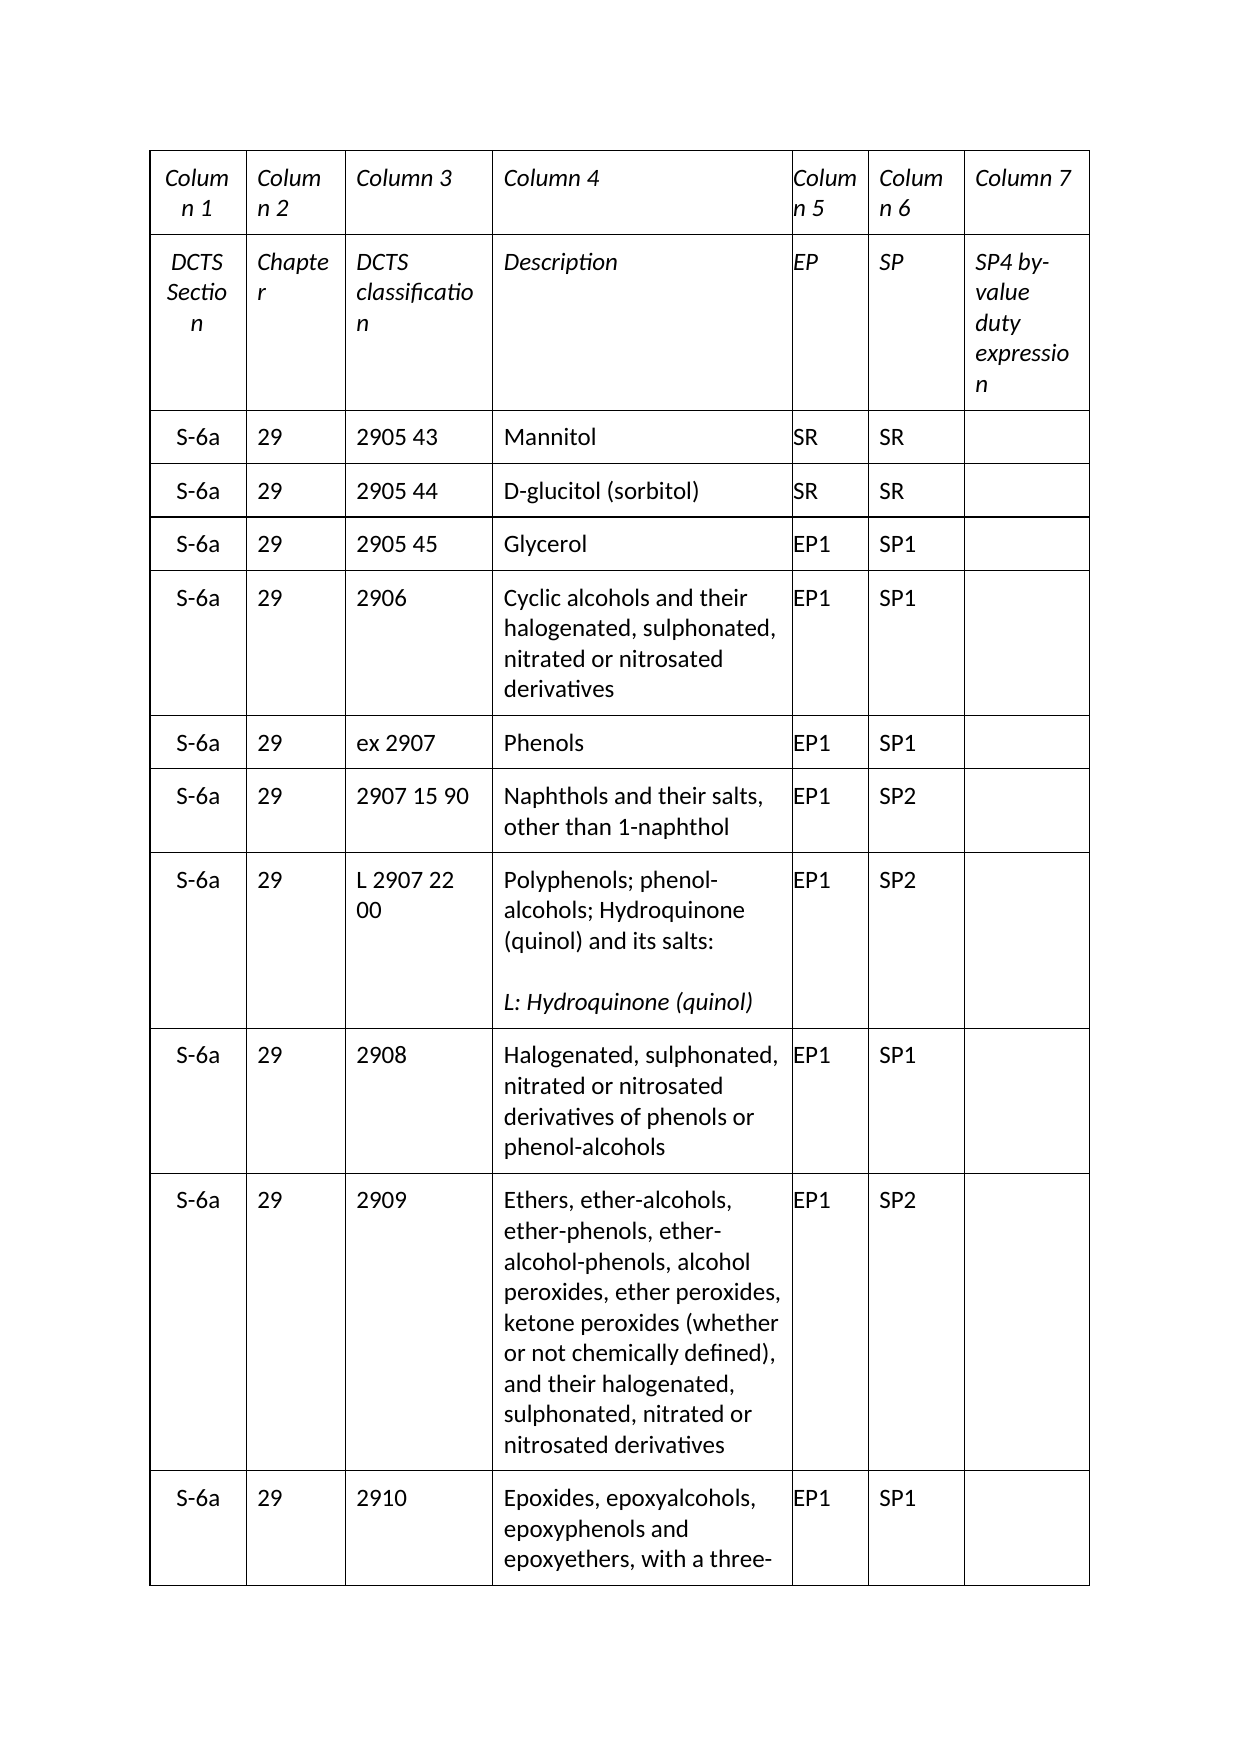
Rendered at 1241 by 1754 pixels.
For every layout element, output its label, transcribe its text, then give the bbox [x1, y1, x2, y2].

table_cell EP1 [793, 518, 868, 570]
table_cell SP1 [869, 716, 964, 768]
table_header Column 2 [247, 151, 345, 234]
table_cell Naphthols and their salts, other than 1-naphthol [493, 769, 792, 852]
table_cell L 2907 22 00 [346, 853, 492, 1028]
table_header Column 7 [965, 151, 1089, 234]
table_cell SR [793, 464, 868, 516]
table_cell SP1 [869, 571, 964, 715]
table_cell [965, 1029, 1089, 1173]
table_cell [965, 853, 1089, 1028]
table_cell S-6a [151, 1029, 246, 1173]
table_cell 29 [247, 1471, 345, 1585]
table_cell SP2 [869, 853, 964, 1028]
table_cell SP2 [869, 1174, 964, 1470]
table_cell [965, 411, 1089, 463]
table_cell 29 [247, 716, 345, 768]
table_cell SR [869, 411, 964, 463]
table_cell 2905 45 [346, 518, 492, 570]
table_cell S-6a [151, 464, 246, 516]
table_cell S-6a [151, 1174, 246, 1470]
table_cell SP2 [869, 769, 964, 852]
table_cell 29 [247, 411, 345, 463]
table_cell S-6a [151, 853, 246, 1028]
table_cell S-6a [151, 716, 246, 768]
table_cell Mannitol [493, 411, 792, 463]
table_cell 29 [247, 571, 345, 715]
table_cell Cyclic alcohols and their halogenated, sulphonated, nitrated or nitrosated derivatives [493, 571, 792, 715]
table_cell S-6a [151, 411, 246, 463]
table_cell Polyphenols; phenol-alcohols; Hydroquinone (quinol) and its salts: L: Hydroquinone (quinol) [493, 853, 792, 1028]
table_cell 29 [247, 1174, 345, 1470]
table_cell 2905 44 [346, 464, 492, 516]
table_cell EP1 [793, 716, 868, 768]
table_cell [965, 769, 1089, 852]
table_cell 2906 [346, 571, 492, 715]
table_cell DCTS classification [346, 235, 492, 409]
table_cell 2907 15 90 [346, 769, 492, 852]
table_header Column 6 [869, 151, 964, 234]
table_cell ex 2907 [346, 716, 492, 768]
table_cell EP1 [793, 853, 868, 1028]
table_cell [965, 716, 1089, 768]
table_cell EP1 [793, 1029, 868, 1173]
table_cell Ethers, ether-alcohols, ether-phenols, ether-alcohol-phenols, alcohol peroxides, ether peroxides, ketone peroxides (whether or not chemically defined), and their halogenated, sulphonated, nitrated or nitrosated derivatives [493, 1174, 792, 1470]
table_cell 2908 [346, 1029, 492, 1173]
table_header Column 3 [346, 151, 492, 234]
table_cell EP1 [793, 1174, 868, 1470]
table_cell SP4 by-value duty expression [965, 235, 1089, 409]
table_cell EP1 [793, 1471, 868, 1585]
table_cell Epoxides, epoxyalcohols, epoxyphenols and epoxyethers, with a three- [493, 1471, 792, 1585]
table_cell 29 [247, 853, 345, 1028]
table_cell Chapter [247, 235, 345, 409]
table_cell [965, 1471, 1089, 1585]
table_cell SP1 [869, 1029, 964, 1173]
table_cell Description [493, 235, 792, 409]
table_cell 2910 [346, 1471, 492, 1585]
table_cell SP [869, 235, 964, 409]
table_cell [965, 518, 1089, 570]
table_cell D-glucitol (sorbitol) [493, 464, 792, 516]
table_cell 2909 [346, 1174, 492, 1470]
table_cell S-6a [151, 1471, 246, 1585]
table_cell Halogenated, sulphonated, nitrated or nitrosated derivatives of phenols or phenol-alcohols [493, 1029, 792, 1173]
table_cell 29 [247, 464, 345, 516]
table_cell EP1 [793, 769, 868, 852]
table_header Column 5 [793, 151, 868, 234]
table_header Column 1 [151, 151, 246, 234]
table_cell [965, 571, 1089, 715]
table_cell EP1 [793, 571, 868, 715]
table_cell SR [793, 411, 868, 463]
table_cell Phenols [493, 716, 792, 768]
table_cell [965, 464, 1089, 516]
table_cell EP [793, 235, 868, 409]
table_cell [965, 1174, 1089, 1470]
table_cell 29 [247, 769, 345, 852]
table_cell DCTS Section [151, 235, 246, 409]
table_cell 2905 43 [346, 411, 492, 463]
table_cell S-6a [151, 571, 246, 715]
table_cell 29 [247, 518, 345, 570]
table_cell SP1 [869, 1471, 964, 1585]
table_cell Glycerol [493, 518, 792, 570]
table_cell SR [869, 464, 964, 516]
table_cell S-6a [151, 518, 246, 570]
table_cell 29 [247, 1029, 345, 1173]
table_header Column 4 [493, 151, 792, 234]
table_cell SP1 [869, 518, 964, 570]
table_cell S-6a [151, 769, 246, 852]
